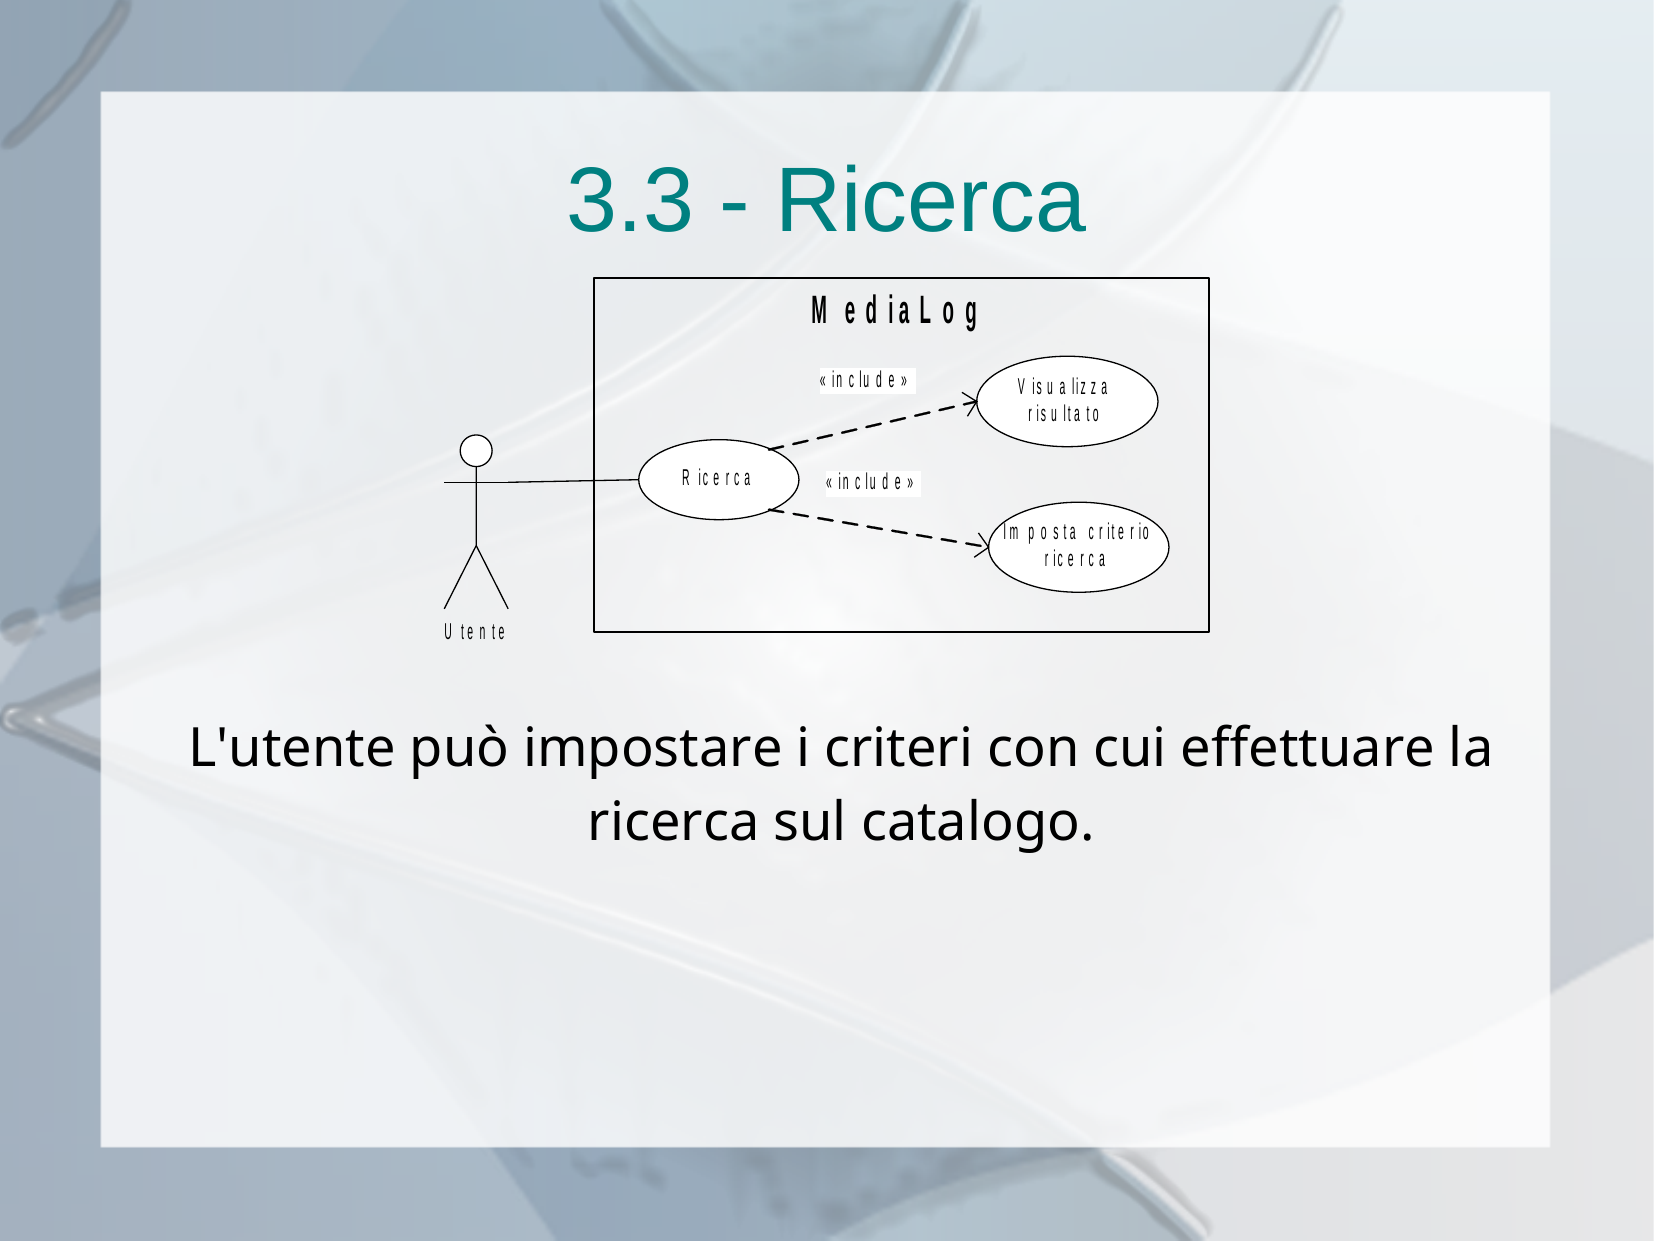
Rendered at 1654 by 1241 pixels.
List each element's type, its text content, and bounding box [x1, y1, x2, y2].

list L'utente può impostare i criteri con cui effettuare la ricerca sul catalogo. [177, 708, 1506, 1098]
picture [0, 0, 1654, 1241]
title 3.3 - Ricerca [118, 96, 1536, 304]
